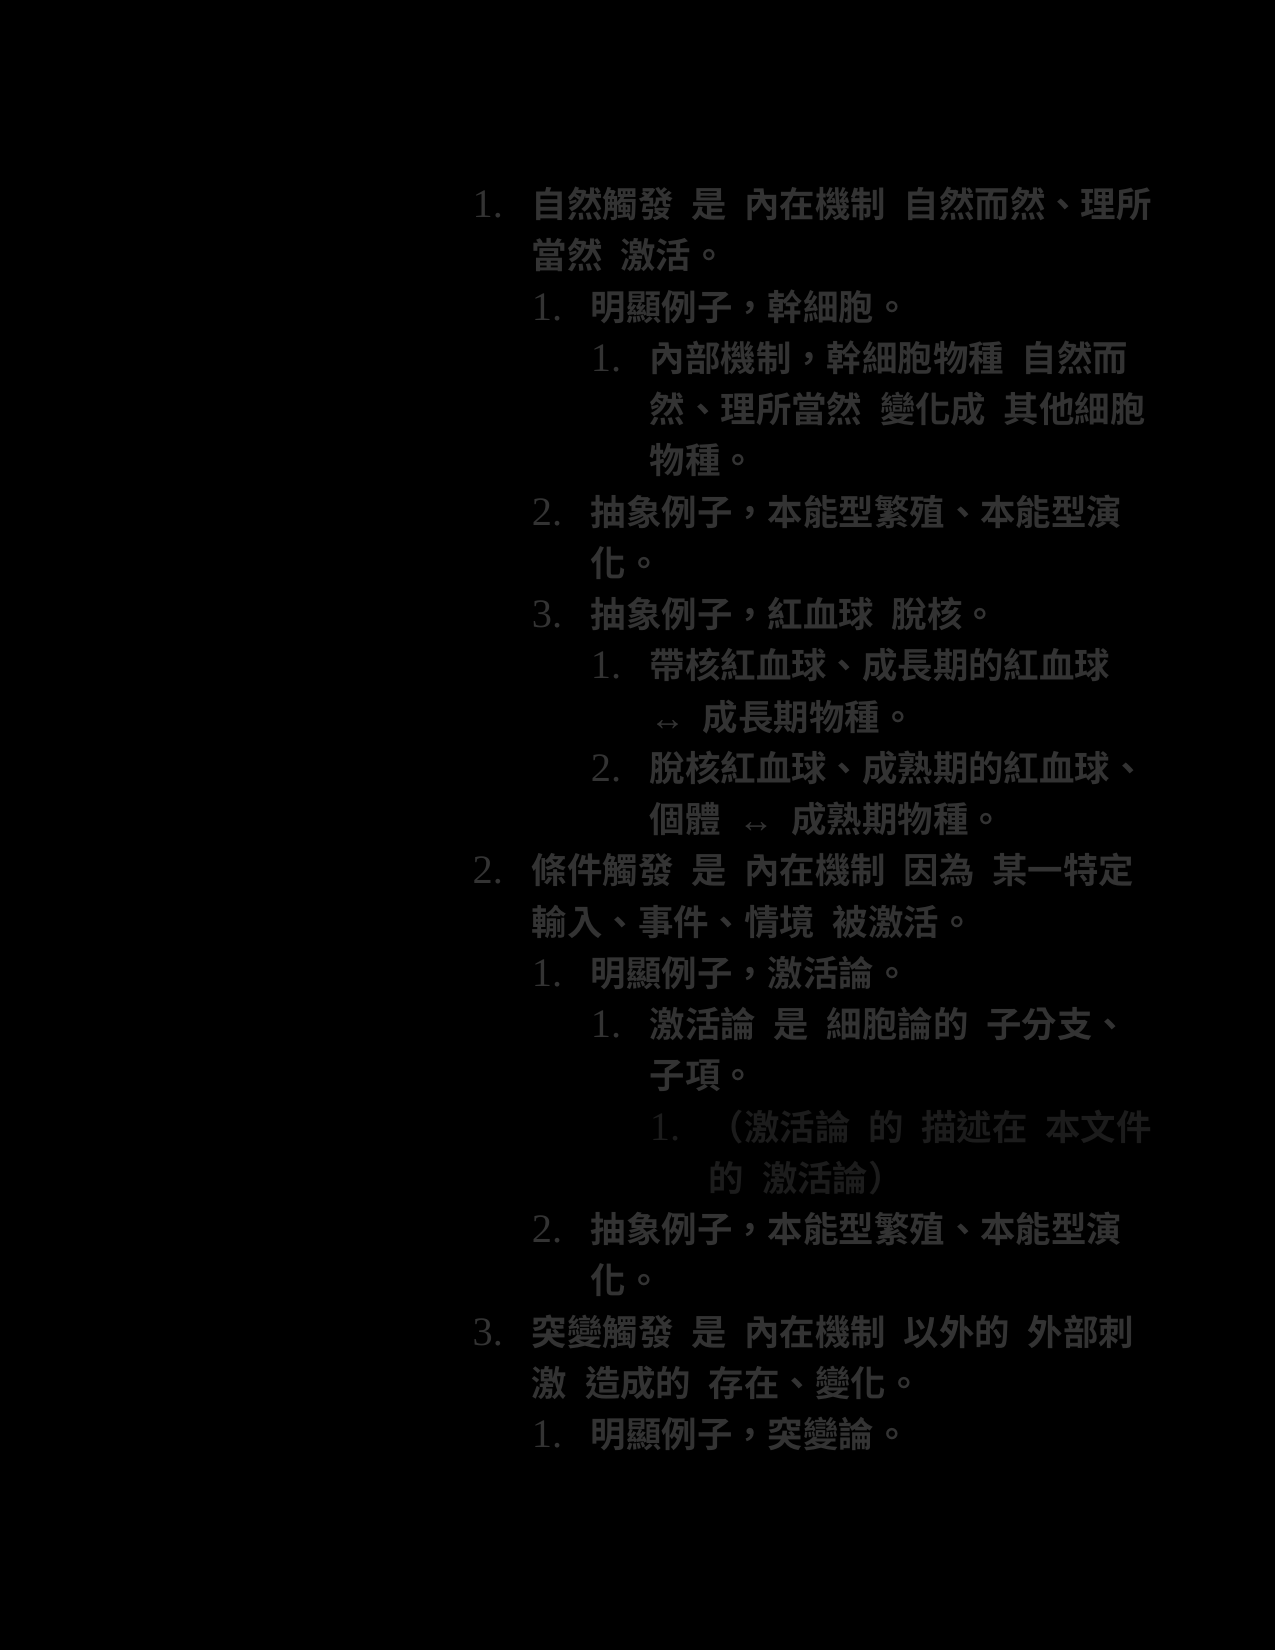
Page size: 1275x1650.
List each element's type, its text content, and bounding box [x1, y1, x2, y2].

list 帶核紅血球、成長期的紅血球 ↔ 成長期物種。 [591, 638, 1157, 740]
list 明顯例子，幹細胞。 [532, 279, 1157, 330]
list 明顯例子，突變論。 [532, 1406, 1157, 1458]
list 自然觸發 是 內在機制 自然而然、理所當然 激活。 [472, 176, 1157, 279]
list 明顯例子，激活論。 [532, 945, 1157, 996]
list 內部機制，幹細胞物種 自然而然、理所當然 變化成 其他細胞物種。 [591, 330, 1157, 484]
list 抽象例子，本能型繁殖、本能型演化。 [532, 1201, 1157, 1304]
list 抽象例子，本能型繁殖、本能型演化。 [532, 484, 1157, 586]
list 脫核紅血球、成熟期的紅血球、個體 ↔ 成熟期物種。 [591, 740, 1157, 843]
list 激活論 是 細胞論的 子分支、子項。 [591, 996, 1157, 1099]
list 抽象例子，紅血球 脫核。 [532, 586, 1157, 638]
list 突變觸發 是 內在機制 以外的 外部刺激 造成的 存在、變化。 [472, 1304, 1157, 1406]
list （激活論 的 描述在 本文件的 激活論） [649, 1099, 1157, 1201]
list 條件觸發 是 內在機制 因為 某一特定 輸入、事件、情境 被激活。 [472, 843, 1157, 945]
